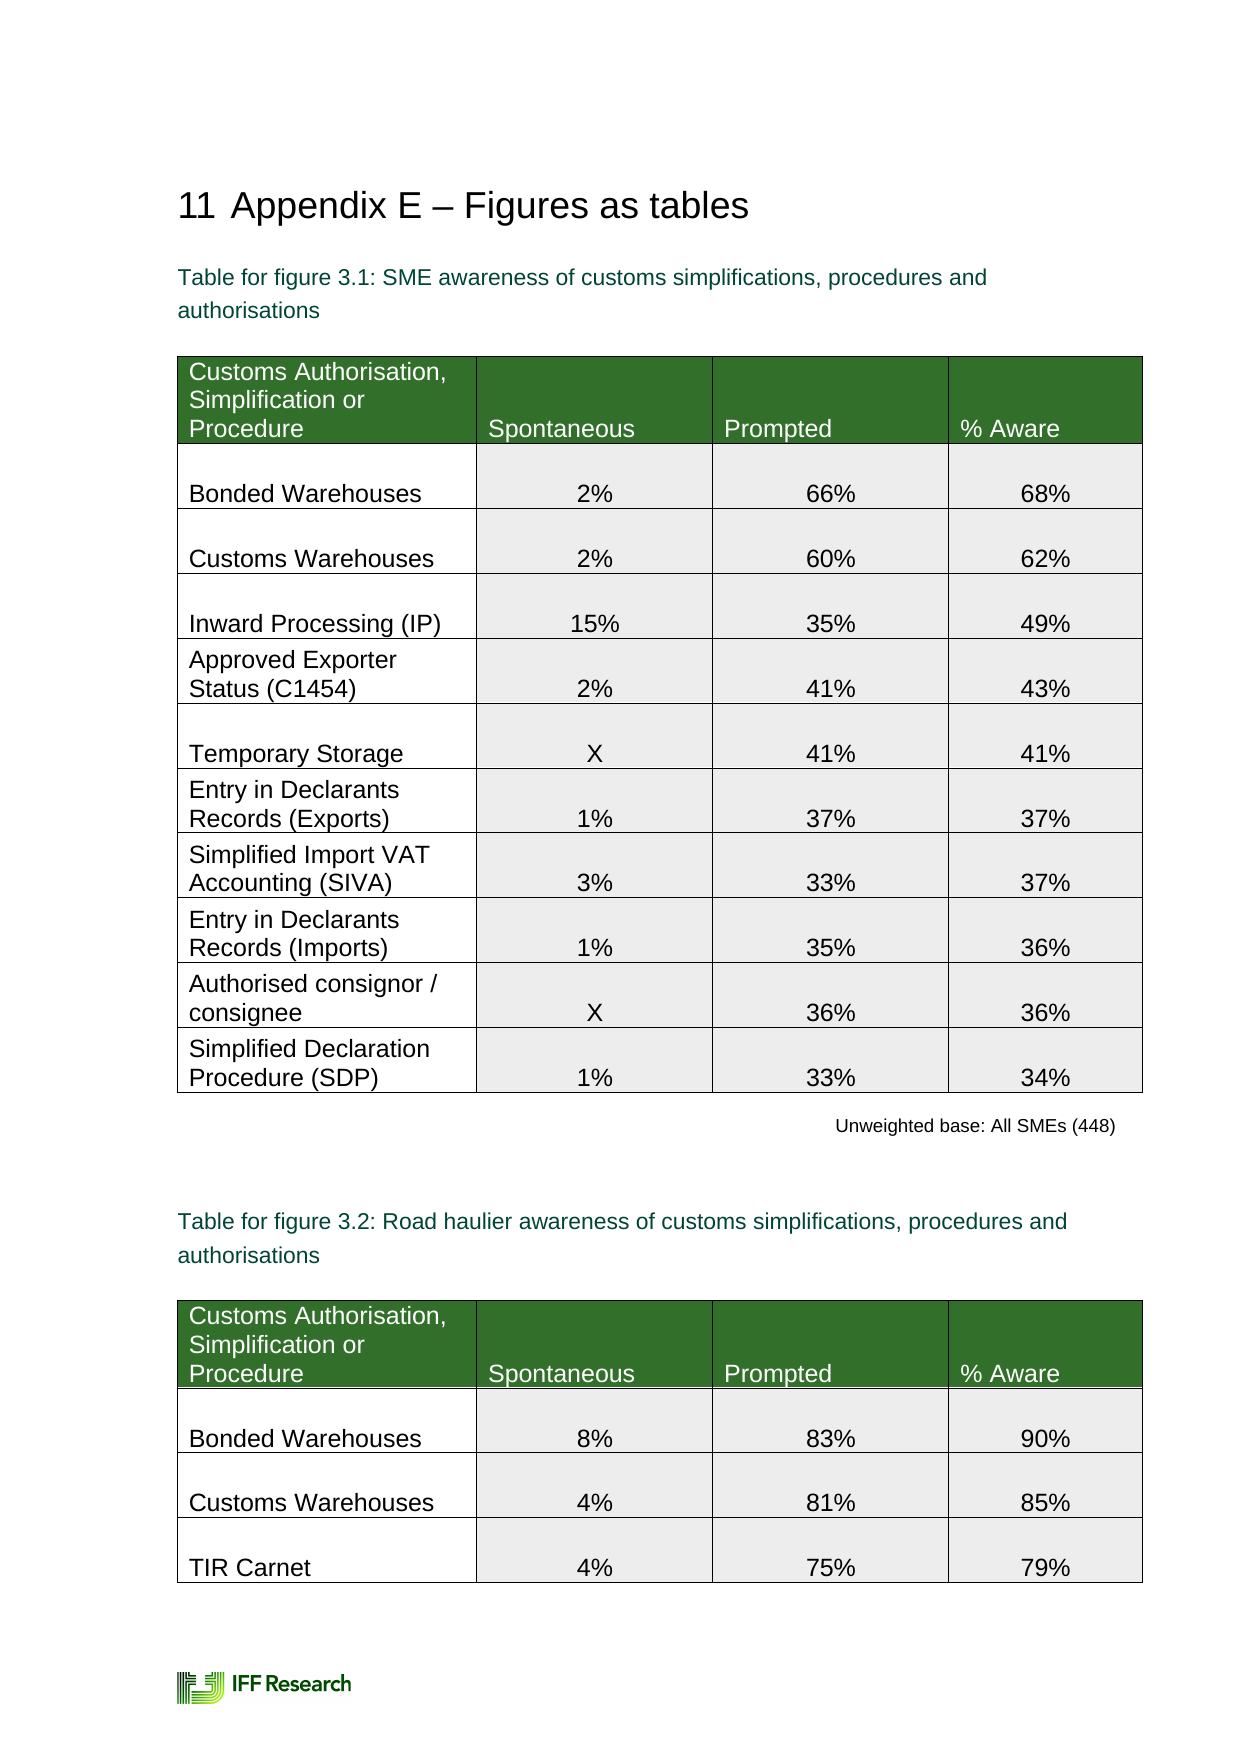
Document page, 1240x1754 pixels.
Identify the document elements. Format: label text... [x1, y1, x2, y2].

table_cell 68% [949, 444, 1142, 508]
table_header % Aware [949, 357, 1142, 443]
table_cell 75% [713, 1518, 948, 1582]
table_header Spontaneous [477, 1301, 712, 1387]
table_cell 8% [477, 1389, 712, 1452]
table_cell 41% [713, 639, 948, 702]
table_cell 2% [477, 444, 712, 508]
table_cell Inward Processing (IP) [178, 574, 476, 638]
table_cell 60% [713, 509, 948, 573]
table_cell 85% [949, 1453, 1142, 1517]
table_cell 37% [949, 769, 1142, 832]
table_cell 81% [713, 1453, 948, 1517]
table_cell 83% [713, 1389, 948, 1452]
table_cell Entry in Declarants Records (Exports) [178, 769, 476, 832]
table_cell Bonded Warehouses [178, 1389, 476, 1452]
table_cell 35% [713, 898, 948, 962]
table_cell 34% [949, 1028, 1142, 1092]
table_cell 3% [477, 833, 712, 897]
table_cell TIR Carnet [178, 1518, 476, 1582]
table_header Customs Authorisation, Simplification or Procedure [178, 357, 476, 443]
table_header Prompted [713, 1301, 948, 1387]
table_cell 43% [949, 639, 1142, 702]
table_cell Simplified Declaration Procedure (SDP) [178, 1028, 476, 1092]
table_cell 90% [949, 1389, 1142, 1452]
table_cell 62% [949, 509, 1142, 573]
table_header % Aware [949, 1301, 1142, 1387]
table_cell 1% [477, 898, 712, 962]
table_header Customs Authorisation, Simplification or Procedure [178, 1301, 476, 1387]
table_cell Customs Warehouses [178, 509, 476, 573]
table_cell 1% [477, 769, 712, 832]
table_cell 33% [713, 833, 948, 897]
table_cell 2% [477, 639, 712, 702]
table_cell 66% [713, 444, 948, 508]
subtitle Table for figure 3.2: Road haulier awareness of customs simplifications, procedures and authorisations [177, 1208, 1115, 1275]
table_cell 2% [477, 509, 712, 573]
table_cell 15% [477, 574, 712, 638]
table_cell 4% [477, 1518, 712, 1582]
table_cell 49% [949, 574, 1142, 638]
table_cell 79% [949, 1518, 1142, 1582]
subtitle Appendix E – Figures as tables [177, 183, 1115, 226]
table_cell Simplified Import VAT Accounting (SIVA) [178, 833, 476, 897]
table_cell Temporary Storage [178, 704, 476, 767]
table_cell 1% [477, 1028, 712, 1092]
table_cell 37% [713, 769, 948, 832]
table_cell Entry in Declarants Records (Imports) [178, 898, 476, 962]
table_cell 36% [949, 898, 1142, 962]
table_cell Bonded Warehouses [178, 444, 476, 508]
table_cell Customs Warehouses [178, 1453, 476, 1517]
table_cell 36% [713, 963, 948, 1027]
table_cell X [477, 704, 712, 767]
table_cell X [477, 963, 712, 1027]
table_header Spontaneous [477, 357, 712, 443]
table_cell 36% [949, 963, 1142, 1027]
list Unweighted base: All SMEs (448) [233, 1114, 1115, 1142]
table_cell Authorised consignor / consignee [178, 963, 476, 1027]
table_cell 41% [949, 704, 1142, 767]
subtitle Table for figure 3.1: SME awareness of customs simplifications, procedures and authorisations [177, 264, 1115, 331]
table_cell Approved Exporter Status (C1454) [178, 639, 476, 702]
table_cell 33% [713, 1028, 948, 1092]
table_cell 41% [713, 704, 948, 767]
table_header Prompted [713, 357, 948, 443]
table_cell 35% [713, 574, 948, 638]
table_cell 4% [477, 1453, 712, 1517]
table_cell 37% [949, 833, 1142, 897]
